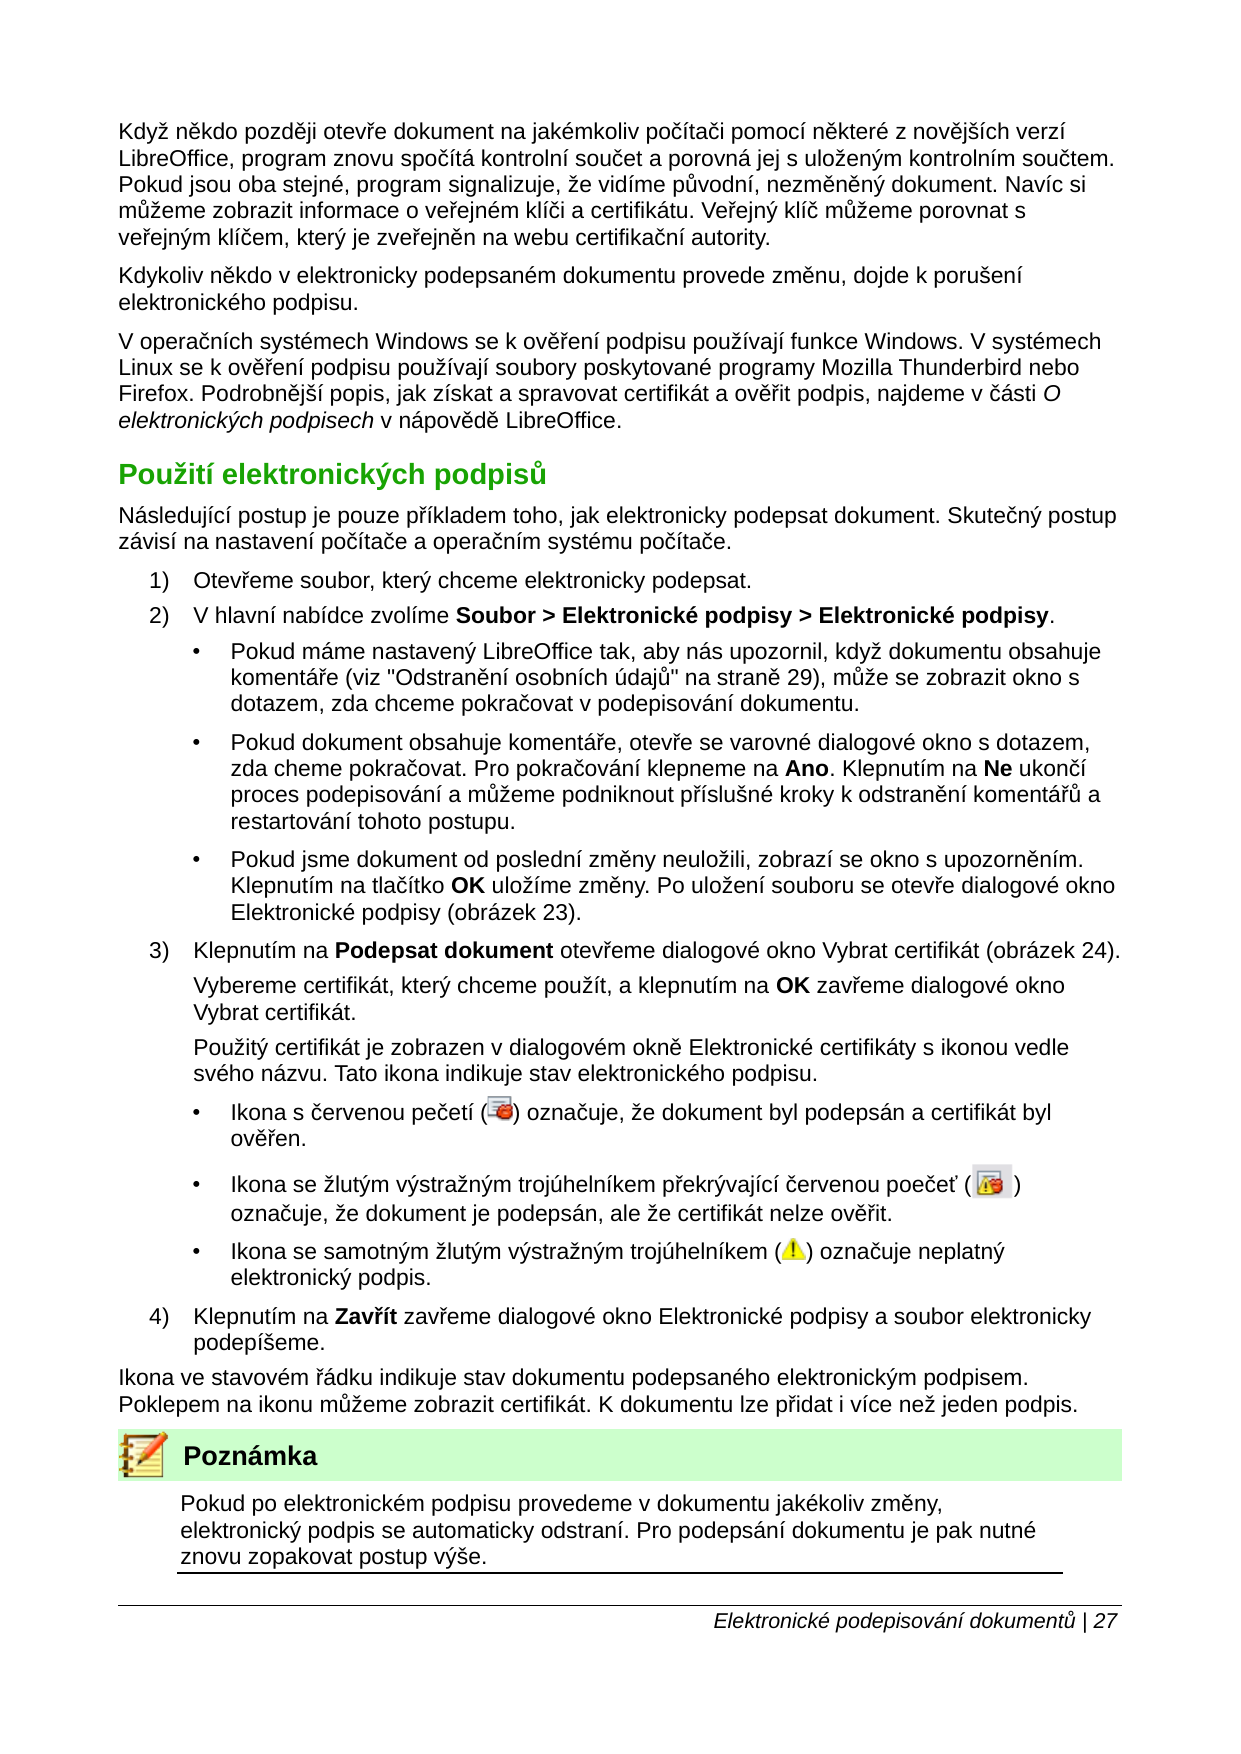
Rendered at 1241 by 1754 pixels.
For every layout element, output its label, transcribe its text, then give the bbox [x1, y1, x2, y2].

list Pokud jsme dokument od poslední změny neuložili, zobrazí se okno s upozorněním. Klepnutím na tlačítko OK uložíme změny. Po uložení souboru se otevře dialogové okno Elektronické podpisy (obrázek 23). [192, 846, 1122, 925]
list V hlavní nabídce zvolíme Soubor > Elektronické podpisy > Elektronické podpisy. [169, 602, 1122, 629]
text Následující postup je pouze příkladem toho, jak elektronicky podepsat dokument. Skutečný postup závisí na nastavení počítače a operačním systému počítače. [118, 502, 1122, 555]
picture [487, 1095, 513, 1121]
text Kdykoliv někdo v elektronicky podepsaném dokumentu provede změnu, dojde k porušení elektronického podpisu. [118, 262, 1122, 315]
picture [119, 1430, 170, 1481]
picture [971, 1163, 1014, 1200]
list Vybereme certifikát, který chceme použít, a klepnutím na OK zavřeme dialogové okno Vybrat certifikát. [169, 972, 1122, 1025]
list Použitý certifikát je zobrazen v dialogovém okně Elektronické certifikáty s ikonou vedle svého názvu. Tato ikona indikuje stav elektronického podpisu. [169, 1034, 1122, 1087]
list Klepnutím na Zavřít zavřeme dialogové okno Elektronické podpisy a soubor elektronicky podepíšeme. [169, 1303, 1122, 1355]
list Pokud máme nastavený LibreOffice tak, aby nás upozornil, když dokumentu obsahuje komentáře (viz "Odstranění osobních údajů" na straně 27), může se zobrazit okno s dotazem, zda chceme pokračovat v podepisování dokumentu. [192, 638, 1122, 717]
list Ikona s červenou pečetí () označuje, že dokument byl podepsán a certifikát byl ověřen. [192, 1095, 1122, 1152]
text V operačních systémech Windows se k ověření podpisu používají funkce Windows. V systémech Linux se k ověření podpisu používají soubory poskytované programy Mozilla Thunderbird nebo Firefox. Podrobnější popis, jak získat a spravovat certifikát a ověřit podpis, najdeme v části O elektronických podpisech v nápovědě LibreOffice. [118, 328, 1122, 433]
list Ikona se samotným žlutým výstražným trojúhelníkem () označuje neplatný elektronický podpis. [192, 1238, 1122, 1291]
list Klepnutím na Podepsat dokument otevřeme dialogové okno Vybrat certifikát (obrázek 24). [169, 937, 1122, 963]
text Pokud po elektronickém podpisu provedeme v dokumentu jakékoliv změny, elektronický podpis se automaticky odstraní. Pro podepsání dokumentu je pak nutné znovu zopakovat postup výše. [177, 1487, 1063, 1572]
list Otevřeme soubor, který chceme elektronicky podepsat. [169, 567, 1122, 593]
picture [781, 1238, 806, 1260]
list Pokud dokument obsahuje komentáře, otevře se varovné dialogové okno s dotazem, zda cheme pokračovat. Pro pokračování klepneme na Ano. Klepnutím na Ne ukončí proces podepisování a můžeme podniknout příslušné kroky k odstranění komentářů a restartování tohoto postupu. [192, 729, 1122, 834]
text Když někdo později otevře dokument na jakémkoliv počítači pomocí některé z novějších verzí LibreOffice, program znovu spočítá kontrolní součet a porovná jej s uloženým kontrolním součtem. Pokud jsou oba stejné, program signalizuje, že vidíme původní, nezměněný dokument. Navíc si můžeme zobrazit informace o veřejném klíči a certifikátu. Veřejný klíč můžeme porovnat s veřejným klíčem, který je zveřejněn na webu certifikační autority. [118, 118, 1122, 250]
list Ikona se žlutým výstražným trojúhelníkem překrývající červenou poečeť () označuje, že dokument je podepsán, ale že certifikát nelze ověřit. [192, 1164, 1122, 1226]
subtitle Poznámka [118, 1437, 1122, 1477]
text Ikona ve stavovém řádku indikuje stav dokumentu podepsaného elektronickým podpisem. Poklepem na ikonu můžeme zobrazit certifikát. K dokumentu lze přidat i více než jeden podpis. [118, 1364, 1122, 1417]
subtitle Použití elektronických podpisů [118, 457, 1122, 490]
